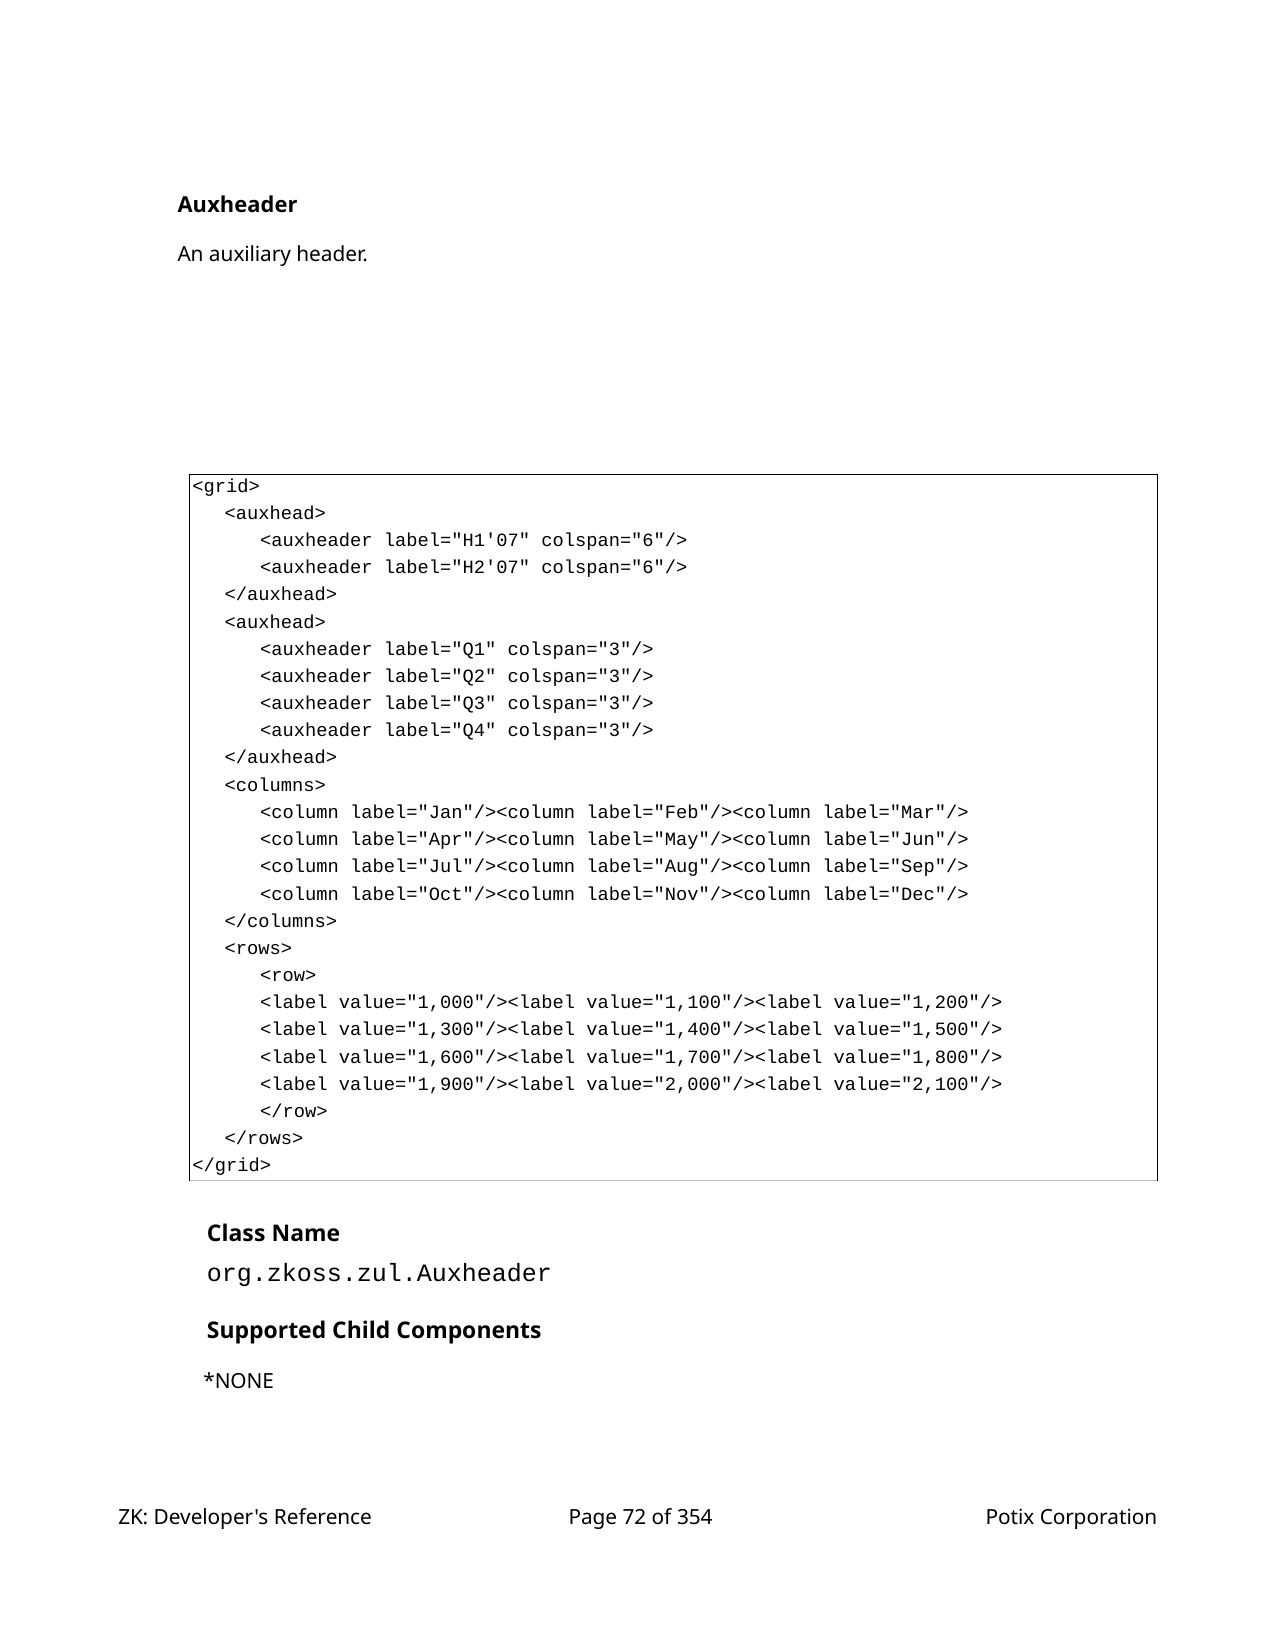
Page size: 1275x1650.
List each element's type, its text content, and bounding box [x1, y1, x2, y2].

text <column label="Jul"/><column label="Aug"/><column label="Sep"/> [190, 854, 1157, 878]
text <auxhead> [190, 501, 1157, 525]
text </row> [190, 1099, 1157, 1123]
text <auxheader label="Q3" colspan="3"/> [190, 691, 1157, 715]
text <auxheader label="H2'07" colspan="6"/> [190, 555, 1157, 579]
text <grid> [190, 475, 1157, 498]
text <column label="Apr"/><column label="May"/><column label="Jun"/> [190, 827, 1157, 851]
text <auxheader label="Q1" colspan="3"/> [190, 637, 1157, 661]
text </auxhead> [190, 745, 1157, 770]
subtitle Supported Child Components [207, 1314, 1157, 1345]
text <label value="1,300"/><label value="1,400"/><label value="1,500"/> [190, 1017, 1157, 1042]
text org.zkoss.zul.Auxheader [207, 1261, 1157, 1289]
text <auxheader label="Q2" colspan="3"/> [190, 664, 1157, 688]
text *NONE [118, 1366, 1157, 1394]
subtitle Class Name [207, 1217, 1157, 1248]
text <label value="1,000"/><label value="1,100"/><label value="1,200"/> [190, 990, 1157, 1014]
text </rows> [190, 1126, 1157, 1150]
text <label value="1,600"/><label value="1,700"/><label value="1,800"/> [190, 1044, 1157, 1069]
text <auxheader label="H1'07" colspan="6"/> [190, 528, 1157, 552]
text <columns> [190, 773, 1157, 797]
text <row> [190, 963, 1157, 987]
text An auxiliary header. [177, 239, 1157, 268]
text <column label="Jan"/><column label="Feb"/><column label="Mar"/> [190, 800, 1157, 824]
text </auxhead> [190, 582, 1157, 607]
text <auxhead> [190, 609, 1157, 634]
text <auxheader label="Q4" colspan="3"/> [190, 718, 1157, 742]
text </columns> [190, 908, 1157, 933]
text <label value="1,900"/><label value="2,000"/><label value="2,100"/> [190, 1072, 1157, 1096]
text <rows> [190, 936, 1157, 960]
text <column label="Oct"/><column label="Nov"/><column label="Dec"/> [190, 881, 1157, 906]
text </grid> [190, 1153, 1157, 1180]
subtitle Auxheader [177, 189, 1157, 219]
